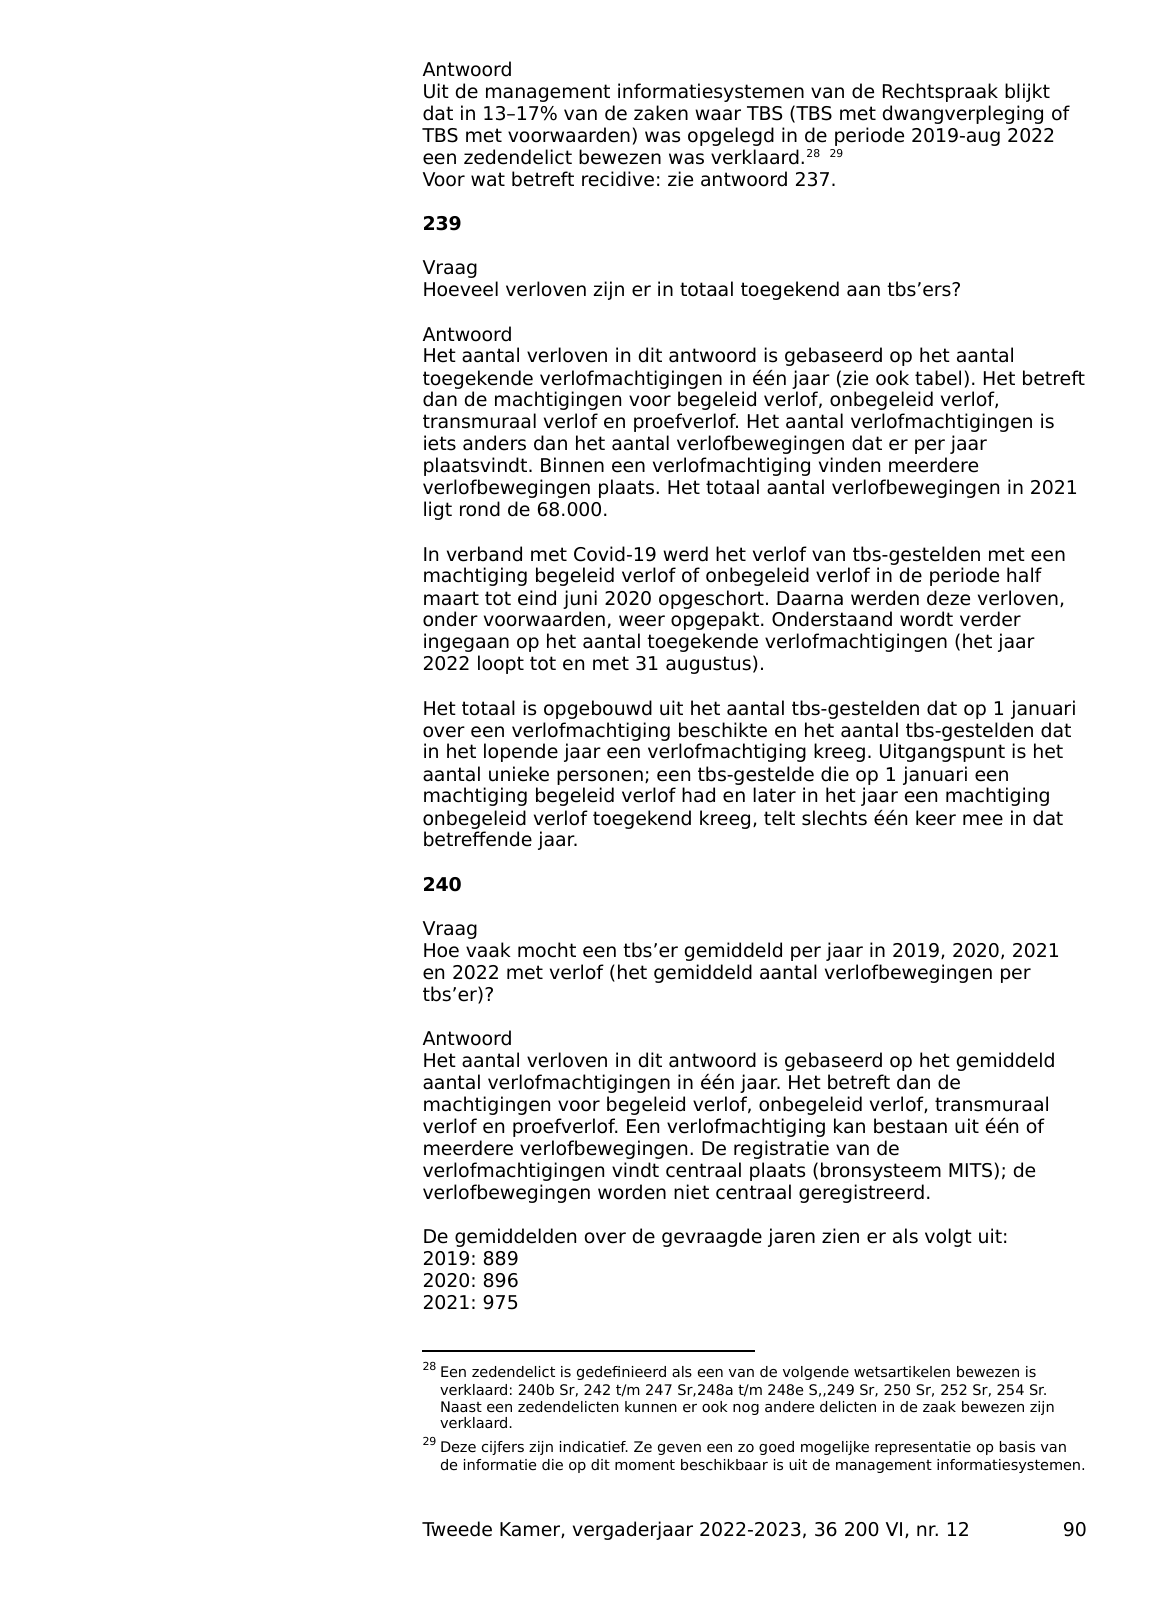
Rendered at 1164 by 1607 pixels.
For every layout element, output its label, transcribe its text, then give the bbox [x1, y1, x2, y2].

subtitle 240 [422, 873, 1087, 896]
text Het aantal verloven in dit antwoord is gebaseerd op het aantal toegekende verlofmachtigingen in één jaar (zie ook tabel). Het betreft dan de machtigingen voor begeleid verlof, onbegeleid verlof, transmuraal verlof en proefverlof. Het aantal verlofmachtigingen is iets anders dan het aantal verlofbewegingen dat er per jaar plaatsvindt. Binnen een verlofmachtiging vinden meerdere verlofbewegingen plaats. Het totaal aantal verlofbewegingen in 2021 ligt rond de 68.000. [422, 345, 1087, 521]
text Hoe vaak mocht een tbs’er gemiddeld per jaar in 2019, 2020, 2021 en 2022 met verlof (het gemiddeld aantal verlofbewegingen per tbs’er)? [422, 940, 1087, 1006]
text Antwoord [422, 323, 1087, 345]
text Het aantal verloven in dit antwoord is gebaseerd op het gemiddeld aantal verlofmachtigingen in één jaar. Het betreft dan de machtigingen voor begeleid verlof, onbegeleid verlof, transmuraal verlof en proefverlof. Een verlofmachtiging kan bestaan uit één of meerdere verlofbewegingen. De registratie van de verlofmachtigingen vindt centraal plaats (bronsysteem MITS); de verlofbewegingen worden niet centraal geregistreerd. [422, 1050, 1087, 1204]
text Hoeveel verloven zijn er in totaal toegekend aan tbs’ers? [422, 279, 1087, 301]
text Vraag [422, 257, 1087, 279]
text 2019: 889 [422, 1248, 1087, 1270]
text Een zedendelict is gedefinieerd als een van de volgende wetsartikelen bewezen is verklaard: 240b Sr, 242 t/m 247 Sr,248a t/m 248e S,,249 Sr, 250 Sr, 252 Sr, 254 Sr. Naast een zedendelicten kunnen er ook nog andere delicten in de zaak bewezen zijn verklaard. [422, 1360, 1087, 1432]
text Antwoord [422, 1028, 1087, 1050]
text In verband met Covid-19 werd het verlof van tbs-gestelden met een machtiging begeleid verlof of onbegeleid verlof in de periode half maart tot eind juni 2020 opgeschort. Daarna werden deze verloven, onder voorwaarden, weer opgepakt. Onderstaand wordt verder ingegaan op het aantal toegekende verlofmachtigingen (het jaar 2022 loopt tot en met 31 augustus). [422, 543, 1087, 675]
subtitle 239 [422, 213, 1087, 235]
text Het totaal is opgebouwd uit het aantal tbs-gestelden dat op 1 januari over een verlofmachtiging beschikte en het aantal tbs-gestelden dat in het lopende jaar een verlofmachtiging kreeg. Uitgangspunt is het aantal unieke personen; een tbs-gestelde die op 1 januari een machtiging begeleid verlof had en later in het jaar een machtiging onbegeleid verlof toegekend kreeg, telt slechts één keer mee in dat betreffende jaar. [422, 697, 1087, 851]
text Antwoord [422, 59, 1087, 81]
text Vraag [422, 918, 1087, 940]
text 2020: 896 [422, 1270, 1087, 1292]
text Deze cijfers zijn indicatief. Ze geven een zo goed mogelijke representatie op basis van de informatie die op dit moment beschikbaar is uit de management informatiesystemen. [422, 1435, 1087, 1474]
text Voor wat betreft recidive: zie antwoord 237. [422, 169, 1087, 191]
text Uit de management informatiesystemen van de Rechtspraak blijkt dat in 13–17% van de zaken waar TBS (TBS met dwangverpleging of TBS met voorwaarden) was opgelegd in de periode 2019-aug 2022 een zedendelict bewezen was verklaard. [422, 81, 1087, 169]
text 2021: 975 [422, 1292, 1087, 1314]
text De gemiddelden over de gevraagde jaren zien er als volgt uit: [422, 1226, 1087, 1248]
